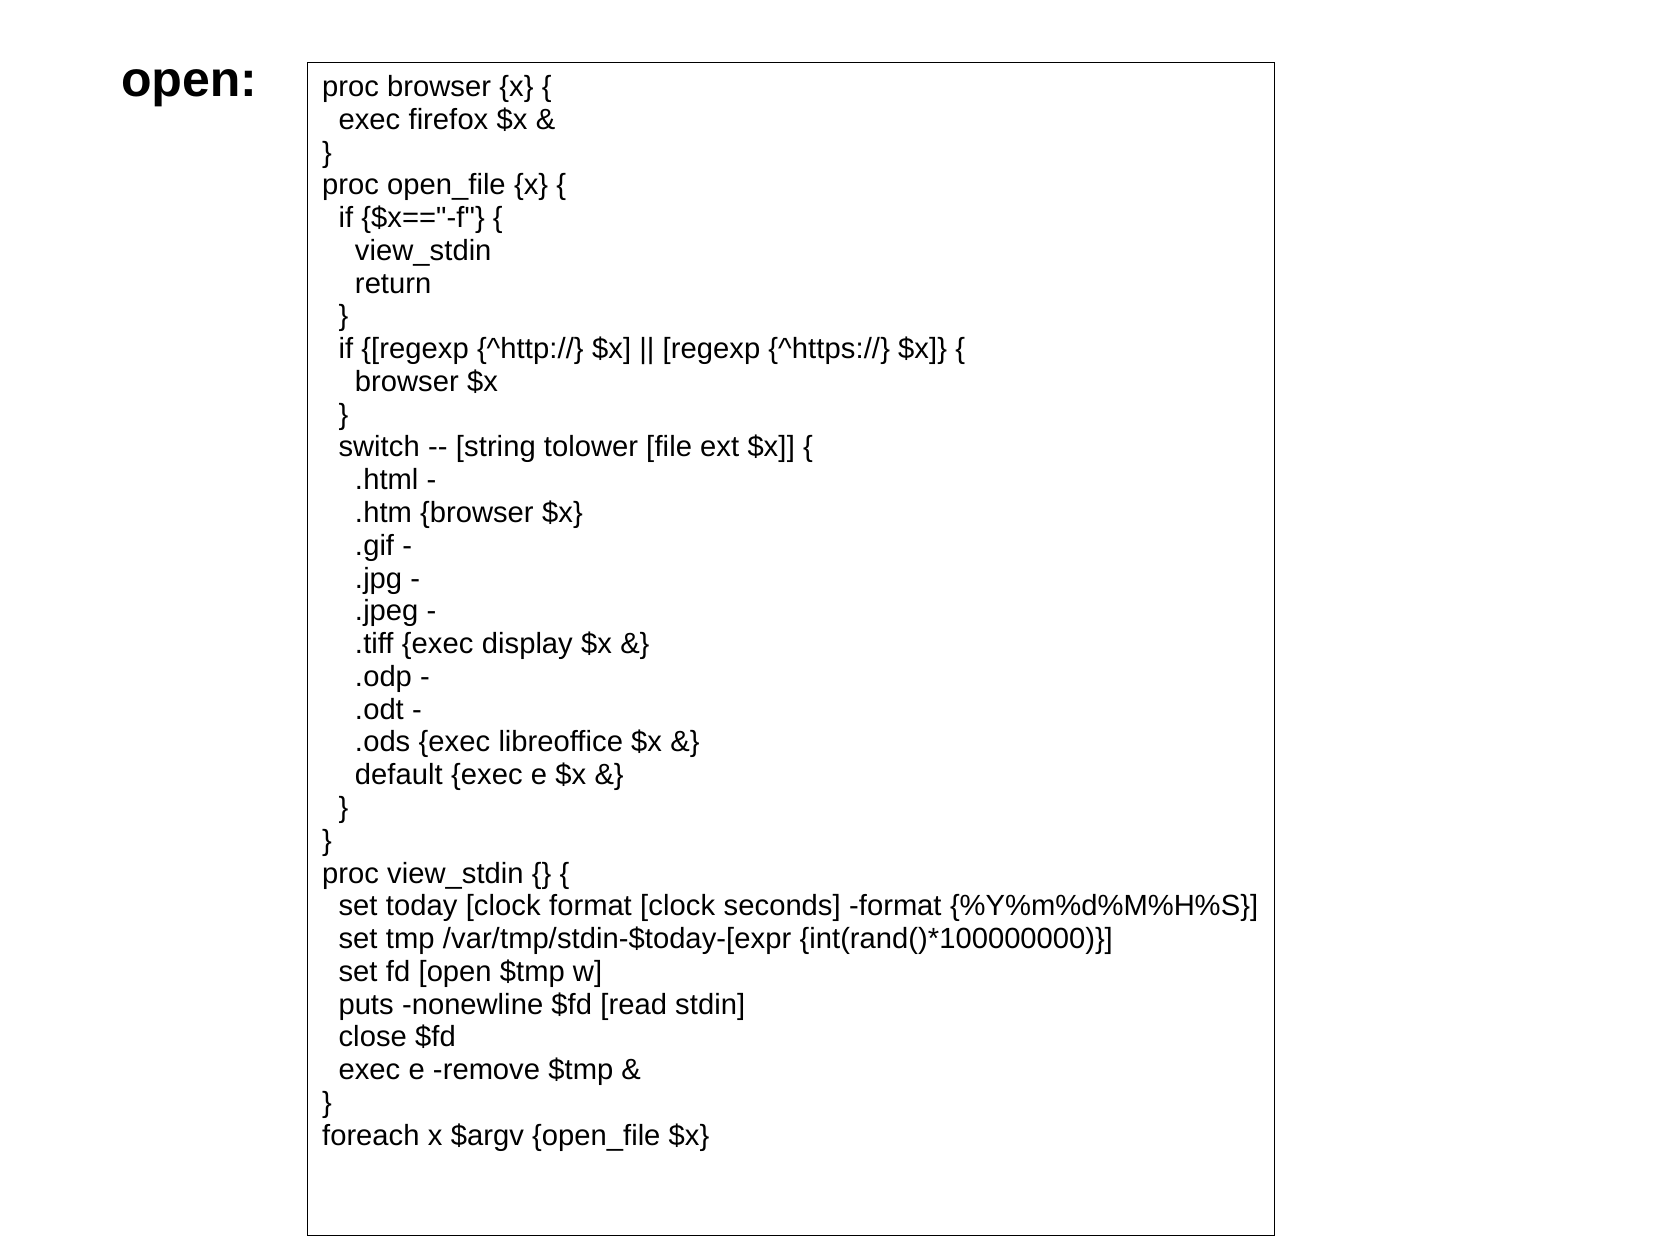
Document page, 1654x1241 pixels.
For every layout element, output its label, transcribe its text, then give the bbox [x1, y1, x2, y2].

text_box proc browser {x} { exec firefox $x & } proc open_file {x} { if {$x=="-f"} { view_stdin return } if {[regexp {^http://} $x] || [regexp {^https://} $x]} { browser $x } switch -- [string tolower [file ext $x]] { .html - .htm {browser $x} .gif - .jpg - .jpeg - .tiff {exec display $x &} .odp - .odt - .ods {exec libreoffice $x &} default {exec e $x &} } } proc view_stdin {} { set today [clock format [clock seconds] -format {%Y%m%d%M%H%S}] set tmp /var/tmp/stdin-$today-[expr {int(rand()*100000000)}] set fd [open $tmp w] puts -nonewline $fd [read stdin] close $fd exec e -remove $tmp & } foreach x $argv {open_file $x} [307, 62, 1270, 1236]
text_box open: [106, 44, 272, 117]
